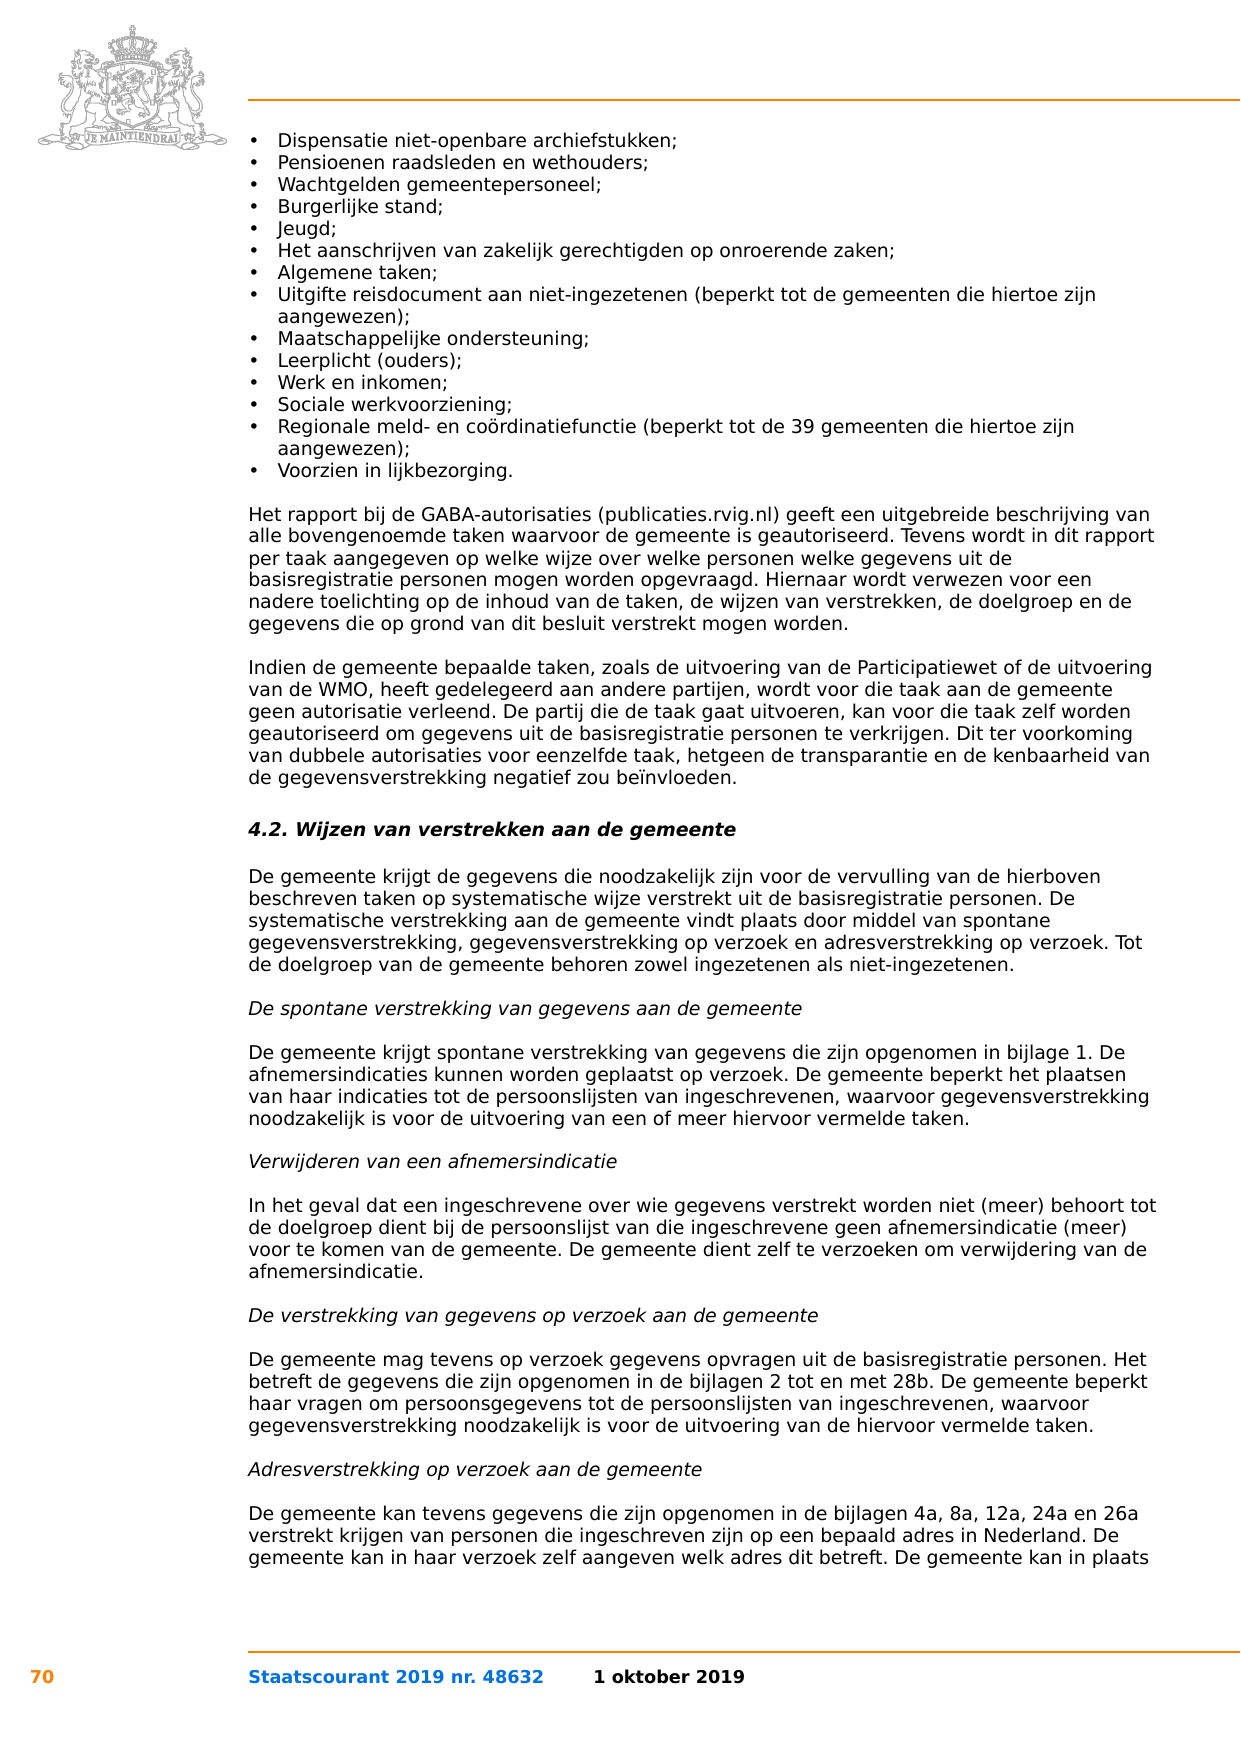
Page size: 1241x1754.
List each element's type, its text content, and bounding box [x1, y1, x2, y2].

subtitle 4.2. Wijzen van verstrekken aan de gemeente [248, 819, 1163, 841]
text • Regionale meld- en coördinatiefunctie (beperkt tot de 39 gemeenten die hiertoe zijn aangewezen); [248, 416, 1163, 459]
subtitle De verstrekking van gegevens op verzoek aan de gemeente [248, 1305, 1163, 1327]
picture [38, 25, 227, 150]
text • Dispensatie niet-openbare archiefstukken; [248, 130, 1163, 152]
text • Wachtgelden gemeentepersoneel; [248, 174, 1163, 196]
text Het rapport bij de GABA-autorisaties (publicaties.rvig.nl) geeft een uitgebreide beschrijving van alle bovengenoemde taken waarvoor de gemeente is geautoriseerd. Tevens wordt in dit rapport per taak aangegeven op welke wijze over welke personen welke gegevens uit de basisregistratie personen mogen worden opgevraagd. Hiernaar wordt verwezen voor een nadere toelichting op de inhoud van de taken, de wijzen van verstrekken, de doelgroep en de gegevens die op grond van dit besluit verstrekt mogen worden. [248, 503, 1163, 635]
subtitle De spontane verstrekking van gegevens aan de gemeente [248, 998, 1163, 1020]
text Indien de gemeente bepaalde taken, zoals de uitvoering van de Participatiewet of de uitvoering van de WMO, heeft gedelegeerd aan andere partijen, wordt voor die taak aan de gemeente geen autorisatie verleend. De partij die de taak gaat uitvoeren, kan voor die taak zelf worden geautoriseerd om gegevens uit de basisregistratie personen te verkrijgen. Dit ter voorkoming van dubbele autorisaties voor eenzelfde taak, hetgeen de transparantie en de kenbaarheid van de gegevensverstrekking negatief zou beïnvloeden. [248, 657, 1163, 789]
text De gemeente krijgt de gegevens die noodzakelijk zijn voor de vervulling van de hierboven beschreven taken op systematische wijze verstrekt uit de basisregistratie personen. De systematische verstrekking aan de gemeente vindt plaats door middel van spontane gegevensverstrekking, gegevensverstrekking op verzoek en adresverstrekking op verzoek. Tot de doelgroep van de gemeente behoren zowel ingezetenen als niet-ingezetenen. [248, 866, 1163, 976]
text • Uitgifte reisdocument aan niet-ingezetenen (beperkt tot de gemeenten die hiertoe zijn aangewezen); [248, 284, 1163, 328]
text • Maatschappelijke ondersteuning; [248, 328, 1163, 350]
text • Leerplicht (ouders); [248, 350, 1163, 372]
text In het geval dat een ingeschrevene over wie gegevens verstrekt worden niet (meer) behoort tot de doelgroep dient bij de persoonslijst van die ingeschrevene geen afnemersindicatie (meer) voor te komen van de gemeente. De gemeente dient zelf te verzoeken om verwijdering van de afnemersindicatie. [248, 1195, 1163, 1283]
text • Sociale werkvoorziening; [248, 394, 1163, 416]
text De gemeente krijgt spontane verstrekking van gegevens die zijn opgenomen in bijlage 1. De afnemersindicaties kunnen worden geplaatst op verzoek. De gemeente beperkt het plaatsen van haar indicaties tot de persoonslijsten van ingeschrevenen, waarvoor gegevensverstrekking noodzakelijk is voor de uitvoering van een of meer hiervoor vermelde taken. [248, 1042, 1163, 1129]
text • Het aanschrijven van zakelijk gerechtigden op onroerende zaken; [248, 240, 1163, 262]
text • Pensioenen raadsleden en wethouders; [248, 152, 1163, 174]
subtitle Adresverstrekking op verzoek aan de gemeente [248, 1459, 1163, 1481]
text De gemeente mag tevens op verzoek gegevens opvragen uit de basisregistratie personen. Het betreft de gegevens die zijn opgenomen in de bijlagen 2 tot en met 28b. De gemeente beperkt haar vragen om persoonsgegevens tot de persoonslijsten van ingeschrevenen, waarvoor gegevensverstrekking noodzakelijk is voor de uitvoering van de hiervoor vermelde taken. [248, 1349, 1163, 1437]
text De gemeente kan tevens gegevens die zijn opgenomen in de bijlagen 4a, 8a, 12a, 24a en 26a verstrekt krijgen van personen die ingeschreven zijn op een bepaald adres in Nederland. De gemeente kan in haar verzoek zelf aangeven welk adres dit betreft. De gemeente kan in plaats [248, 1503, 1163, 1568]
text • Burgerlijke stand; [248, 196, 1163, 218]
text • Jeugd; [248, 218, 1163, 240]
subtitle Verwijderen van een afnemersindicatie [248, 1151, 1163, 1173]
text • Werk en inkomen; [248, 372, 1163, 394]
text • Voorzien in lijkbezorging. [248, 459, 1163, 482]
text • Algemene taken; [248, 262, 1163, 284]
